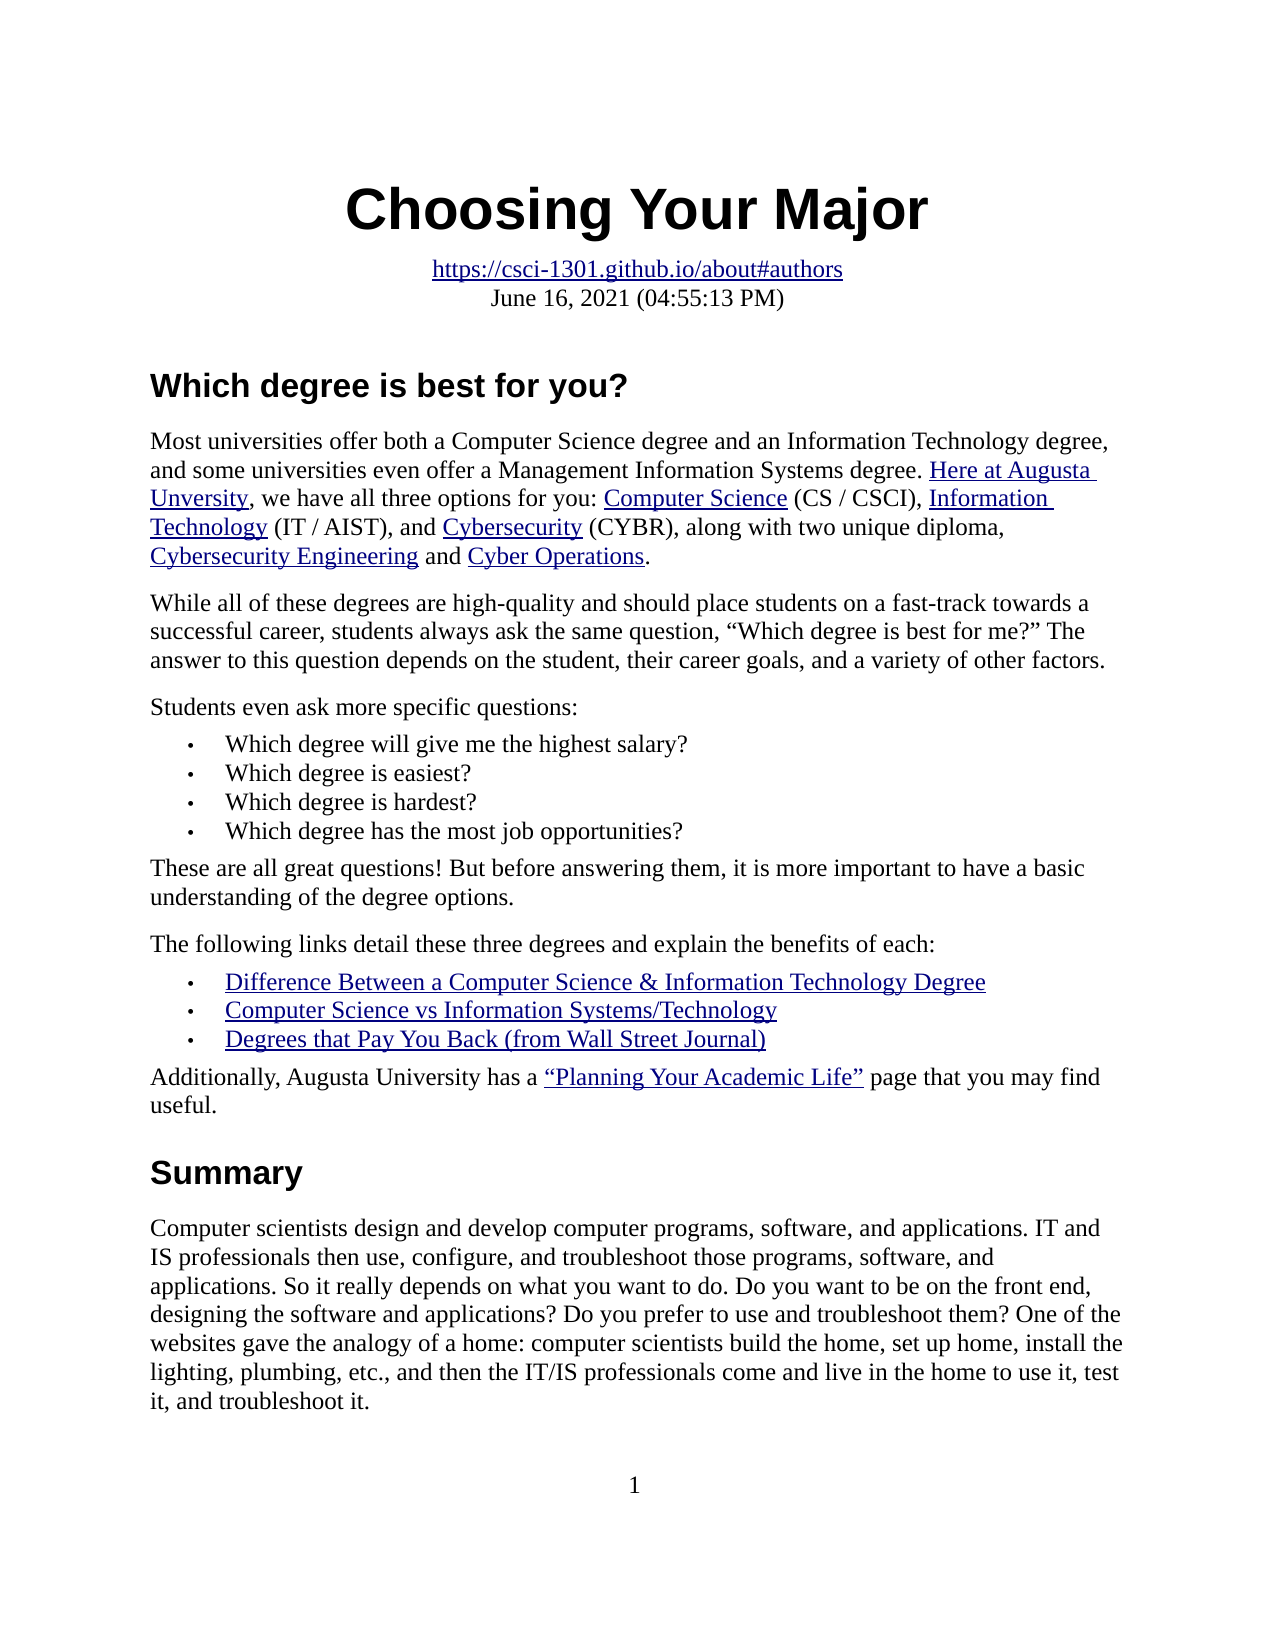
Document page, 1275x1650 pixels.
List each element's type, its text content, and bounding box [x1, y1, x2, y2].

text The following links detail these three degrees and explain the benefits of each: [150, 929, 1125, 958]
text These are all great questions! But before answering them, it is more important to have a basic understanding of the degree options. [150, 853, 1125, 911]
list Which degree is hardest? [187, 787, 1125, 816]
text https://csci-1301.github.io/about#authors [150, 254, 1125, 283]
text Computer scientists design and develop computer programs, software, and applications. IT and IS professionals then use, configure, and troubleshoot those programs, software, and applications. So it really depends on what you want to do. Do you want to be on the front end, designing the software and applications? Do you prefer to use and troubleshoot them? One of the websites gave the analogy of a home: computer scientists build the home, set up home, install the lighting, plumbing, etc., and then the IT/IS professionals come and live in the home to use it, test it, and troubleshoot it. [150, 1213, 1125, 1414]
list Degrees that Pay You Back (from Wall Street Journal) [187, 1024, 1125, 1053]
text Most universities offer both a Computer Science degree and an Information Technology degree, and some universities even offer a Management Information Systems degree. Here at Augusta Unversity, we have all three options for you: Computer Science (CS / CSCI), Information Technology (IT / AIST), and Cybersecurity (CYBR), along with two unique diploma, Cybersecurity Engineering and Cyber Operations. [150, 426, 1125, 570]
list Which degree is easiest? [187, 758, 1125, 787]
list Computer Science vs Information Systems/Technology [187, 995, 1125, 1024]
list Difference Between a Computer Science & Information Technology Degree [187, 967, 1125, 995]
text Additionally, Augusta University has a “Planning Your Academic Life” page that you may find useful. [150, 1062, 1125, 1119]
list Which degree has the most job opportunities? [187, 816, 1125, 844]
list Which degree will give me the highest salary? [187, 729, 1125, 758]
text June 16, 2021 (04:55:13 PM) [150, 283, 1125, 312]
title Choosing Your Major [150, 175, 1125, 242]
text Students even ask more specific questions: [150, 692, 1125, 721]
text While all of these degrees are high-quality and should place students on a fast-track towards a successful career, students always ask the same question, “Which degree is best for me?” The answer to this question depends on the student, their career goals, and a variety of other factors. [150, 588, 1125, 674]
subtitle Summary [150, 1153, 1125, 1192]
subtitle Which degree is best for you? [150, 366, 1125, 404]
